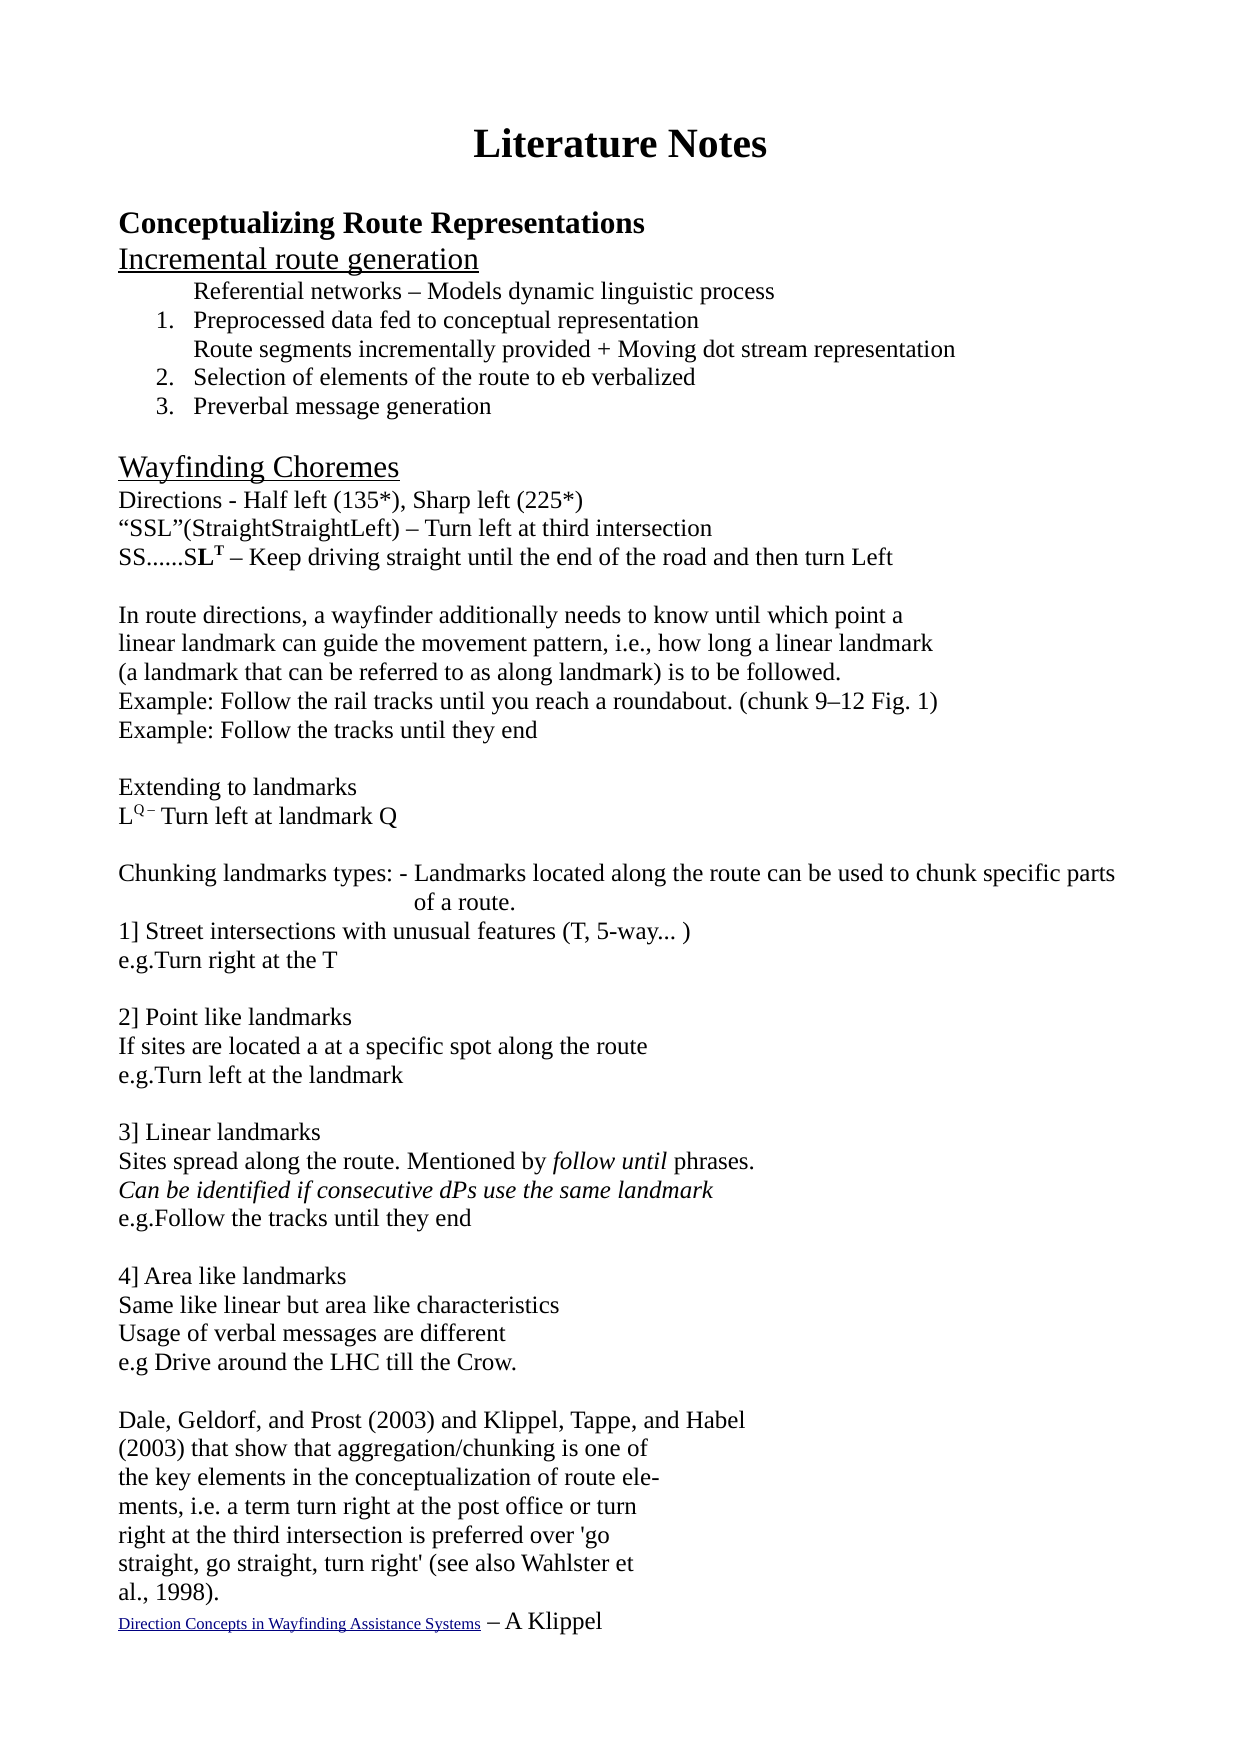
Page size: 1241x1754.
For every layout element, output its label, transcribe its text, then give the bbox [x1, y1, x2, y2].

text If sites are located a at a specific spot along the route [118, 1031, 1122, 1060]
list Preverbal message generation [156, 391, 1122, 420]
text e.g.Turn left at the landmark [118, 1060, 1122, 1088]
text Incremental route generation [118, 240, 1122, 276]
text (2003) that show that aggregation/chunking is one of [118, 1433, 1122, 1462]
text Chunking landmarks types: - Landmarks located along the route can be used to chunk specific parts of a route. [118, 858, 1122, 916]
text (a landmark that can be referred to as along landmark) is to be followed. [118, 657, 1122, 686]
text Directions - Half left (135*), Sharp left (225*) [118, 485, 1122, 513]
text Direction Concepts in Wayfinding Assistance Systems – A Klippel [118, 1606, 1122, 1635]
text “SSL”(StraightStraightLeft) – Turn left at third intersection [118, 513, 1122, 542]
text Example: Follow the tracks until they end [118, 715, 1122, 743]
text 2] Point like landmarks [118, 1002, 1122, 1031]
text Extending to landmarks [118, 772, 1122, 801]
text 4] Area like landmarks [118, 1261, 1122, 1290]
text 3] Linear landmarks [118, 1117, 1122, 1146]
list Preprocessed data fed to conceptual representation [156, 305, 1122, 334]
text LQ – Turn left at landmark Q [118, 801, 1122, 830]
text SS......SLT – Keep driving straight until the end of the road and then turn Left [118, 542, 1122, 571]
text right at the third intersection is preferred over 'go [118, 1520, 1122, 1548]
text Sites spread along the route. Mentioned by follow until phrases. [118, 1146, 1122, 1175]
text Usage of verbal messages are different [118, 1318, 1122, 1347]
text al., 1998). [118, 1577, 1122, 1606]
text the key elements in the conceptualization of route ele- [118, 1462, 1122, 1491]
text Can be identified if consecutive dPs use the same landmark [118, 1175, 1122, 1203]
list Route segments incrementally provided + Moving dot stream representation [156, 334, 1122, 362]
text Same like linear but area like characteristics [118, 1290, 1122, 1318]
text linear landmark can guide the movement pattern, i.e., how long a linear landmark [118, 628, 1122, 657]
text Conceptualizing Route Representations [118, 204, 1122, 240]
text Example: Follow the rail tracks until you reach a roundabout. (chunk 9–12 Fig. 1) [118, 686, 1122, 715]
text In route directions, a wayfinder additionally needs to know until which point a [118, 600, 1122, 628]
text e.g Drive around the LHC till the Crow. [118, 1347, 1122, 1376]
list Selection of elements of the route to eb verbalized [156, 362, 1122, 391]
text straight, go straight, turn right' (see also Wahlster et [118, 1548, 1122, 1577]
text Dale, Geldorf, and Prost (2003) and Klippel, Tappe, and Habel [118, 1405, 1122, 1433]
text Literature Notes [118, 118, 1122, 166]
text ments, i.e. a term turn right at the post office or turn [118, 1491, 1122, 1520]
text Wayfinding Choremes [118, 449, 1122, 485]
text e.g.Follow the tracks until they end [118, 1203, 1122, 1232]
list Referential networks – Models dynamic linguistic process [156, 276, 1122, 305]
text 1] Street intersections with unusual features (T, 5-way... ) e.g.Turn right at the T [118, 916, 1122, 973]
